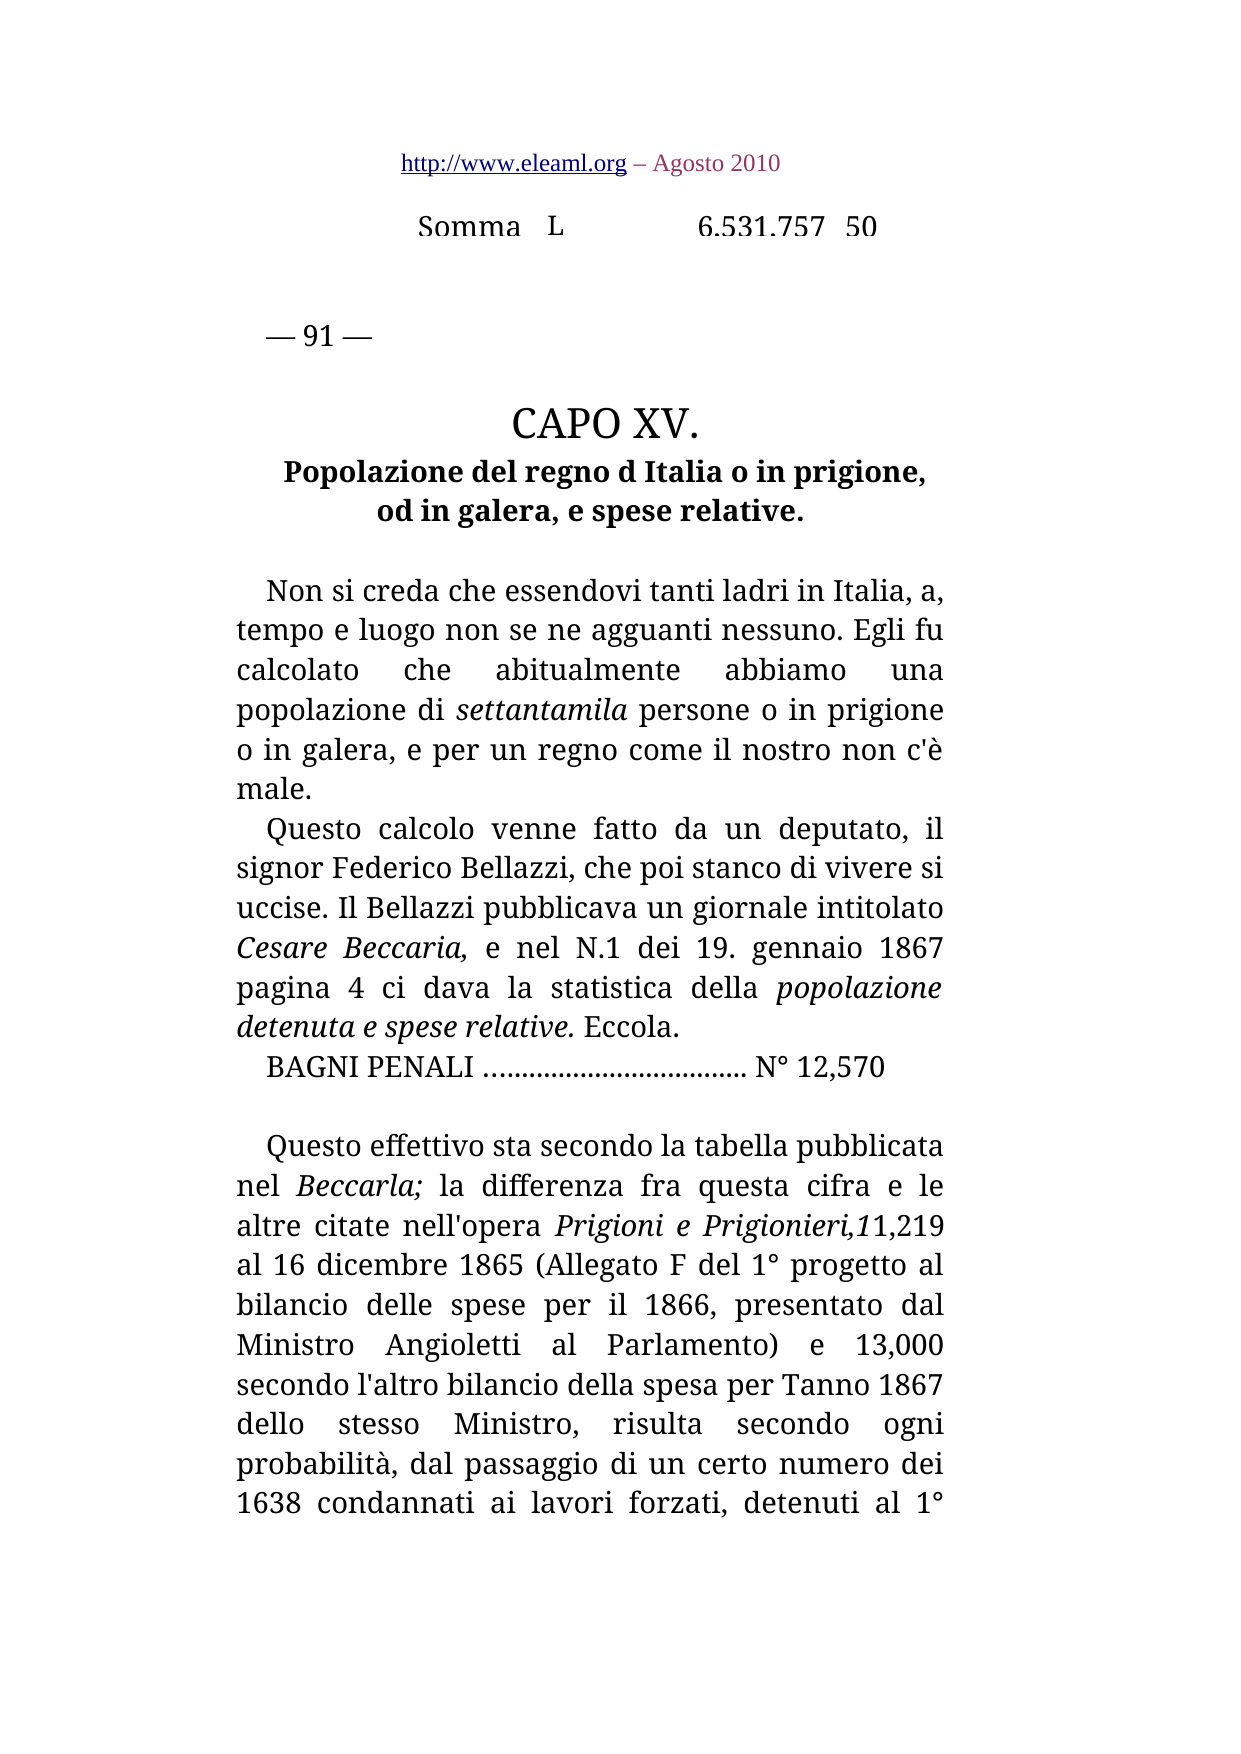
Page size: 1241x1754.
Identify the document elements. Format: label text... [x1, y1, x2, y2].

text Questo effettivo sta secondo la tabella pubblicata nel Beccarla; la differenza fra questa cifra e le altre citate nell'opera Prigioni e Prigionieri,11,219 al 16 dicembre 1865 (Allegato F del 1° progetto al bilancio delle spese per il 1866, presentato dal Ministro Angioletti al Parlamento) e 13,000 secondo l'altro bilancio della spesa per Tanno 1867 dello stesso Ministro, risulta secondo ogni probabilità, dal passaggio di un certo numero dei 1638 condannati ai lavori forzati, detenuti al 1° [236, 1126, 945, 1522]
text Popolazione del regno d Italia o in prigione, od in galera, e spese relative. [236, 451, 945, 530]
text Questo calcolo venne fatto da un deputato, il signor Federico Bellazzi, che poi stanco di vivere si uccise. Il Bellazzi pubblicava un giornale intitolato Cesare Beccaria, e nel N.1 dei 19. gennaio 1867 pagina 4 ci dava la statistica della popolazione detenuta e spese relative. Eccola. [236, 808, 945, 1046]
text CAPO XV. [236, 394, 945, 451]
text BAGNI PENALI …................................. N° 12,570 [236, 1046, 945, 1086]
text — 91 — [236, 315, 945, 354]
text Non si creda che essendovi tanti ladri in Italia, a, tempo e luogo non se ne agguanti nessuno. Egli fu calcolato che abitualmente abbiamo una popolazione di settantamila persone o in prigione o in galera, e per un regno come il nostro non c'è male. [236, 570, 945, 808]
